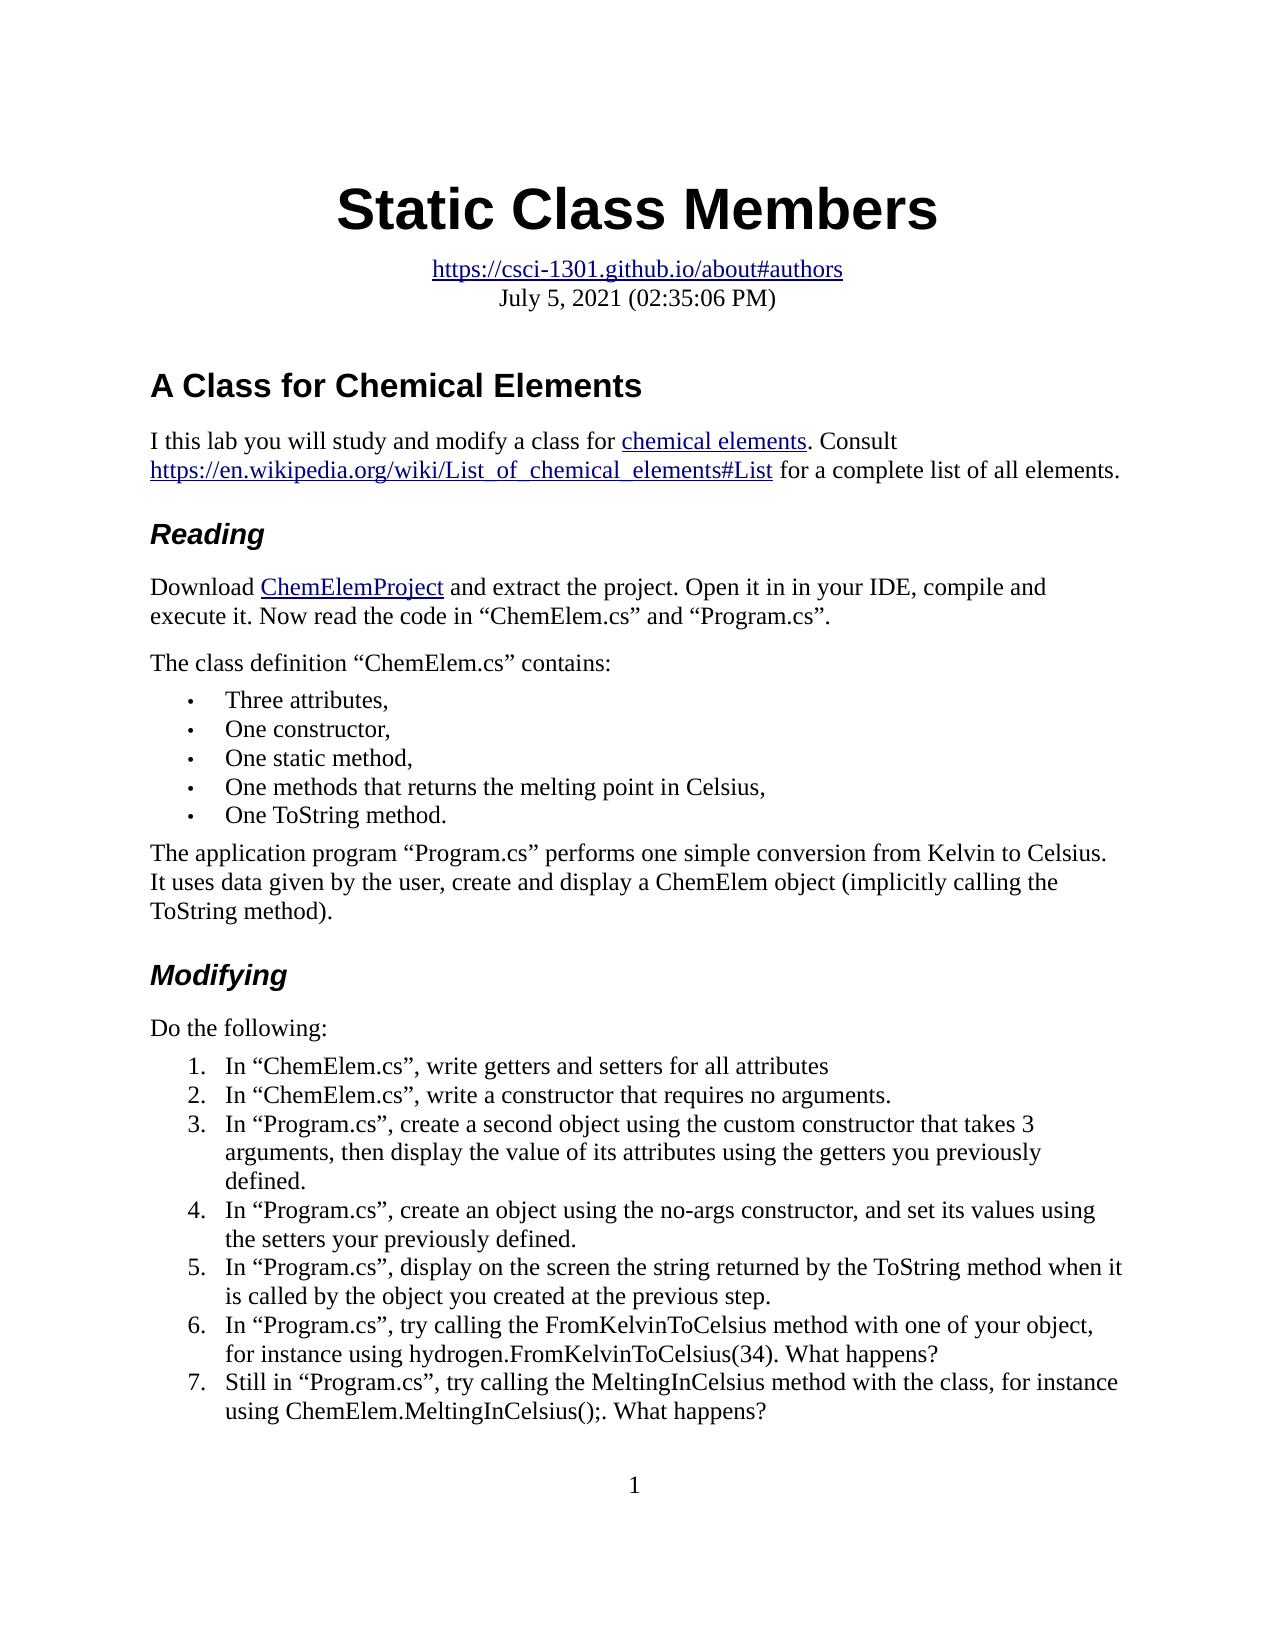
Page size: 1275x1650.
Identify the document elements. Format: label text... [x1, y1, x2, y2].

list One static method, [187, 743, 1125, 772]
list In “Program.cs”, try calling the FromKelvinToCelsius method with one of your object, for instance using hydrogen.FromKelvinToCelsius(34). What happens? [187, 1310, 1125, 1367]
list In “Program.cs”, display on the screen the string returned by the ToString method when it is called by the object you created at the previous step. [187, 1252, 1125, 1310]
list In “ChemElem.cs”, write a constructor that requires no arguments. [187, 1080, 1125, 1109]
title Static Class Members [150, 175, 1125, 242]
text Download ChemElemProject and extract the project. Open it in in your IDE, compile and execute it. Now read the code in “ChemElem.cs” and “Program.cs”. [150, 572, 1125, 630]
text https://csci-1301.github.io/about#authors [150, 254, 1125, 283]
text Do the following: [150, 1013, 1125, 1042]
text The class definition “ChemElem.cs” contains: [150, 648, 1125, 677]
list Still in “Program.cs”, try calling the MeltingInCelsius method with the class, for instance using ChemElem.MeltingInCelsius();. What happens? [187, 1367, 1125, 1425]
list One constructor, [187, 714, 1125, 743]
list One methods that returns the melting point in Celsius, [187, 772, 1125, 801]
list In “ChemElem.cs”, write getters and setters for all attributes [187, 1051, 1125, 1080]
subtitle Reading [150, 517, 1125, 551]
subtitle A Class for Chemical Elements [150, 366, 1125, 404]
subtitle Modifying [150, 958, 1125, 992]
text July 5, 2021 (02:35:06 PM) [150, 283, 1125, 312]
list In “Program.cs”, create a second object using the custom constructor that takes 3 arguments, then display the value of its attributes using the getters you previously defined. [187, 1109, 1125, 1195]
list In “Program.cs”, create an object using the no-args constructor, and set its values using the setters your previously defined. [187, 1195, 1125, 1252]
text I this lab you will study and modify a class for chemical elements. Consult https://en.wikipedia.org/wiki/List_of_chemical_elements#List for a complete list of all elements. [150, 426, 1125, 483]
list One ToString method. [187, 801, 1125, 829]
text The application program “Program.cs” performs one simple conversion from Kelvin to Celsius. It uses data given by the user, create and display a ChemElem object (implicitly calling the ToString method). [150, 838, 1125, 924]
list Three attributes, [187, 686, 1125, 714]
